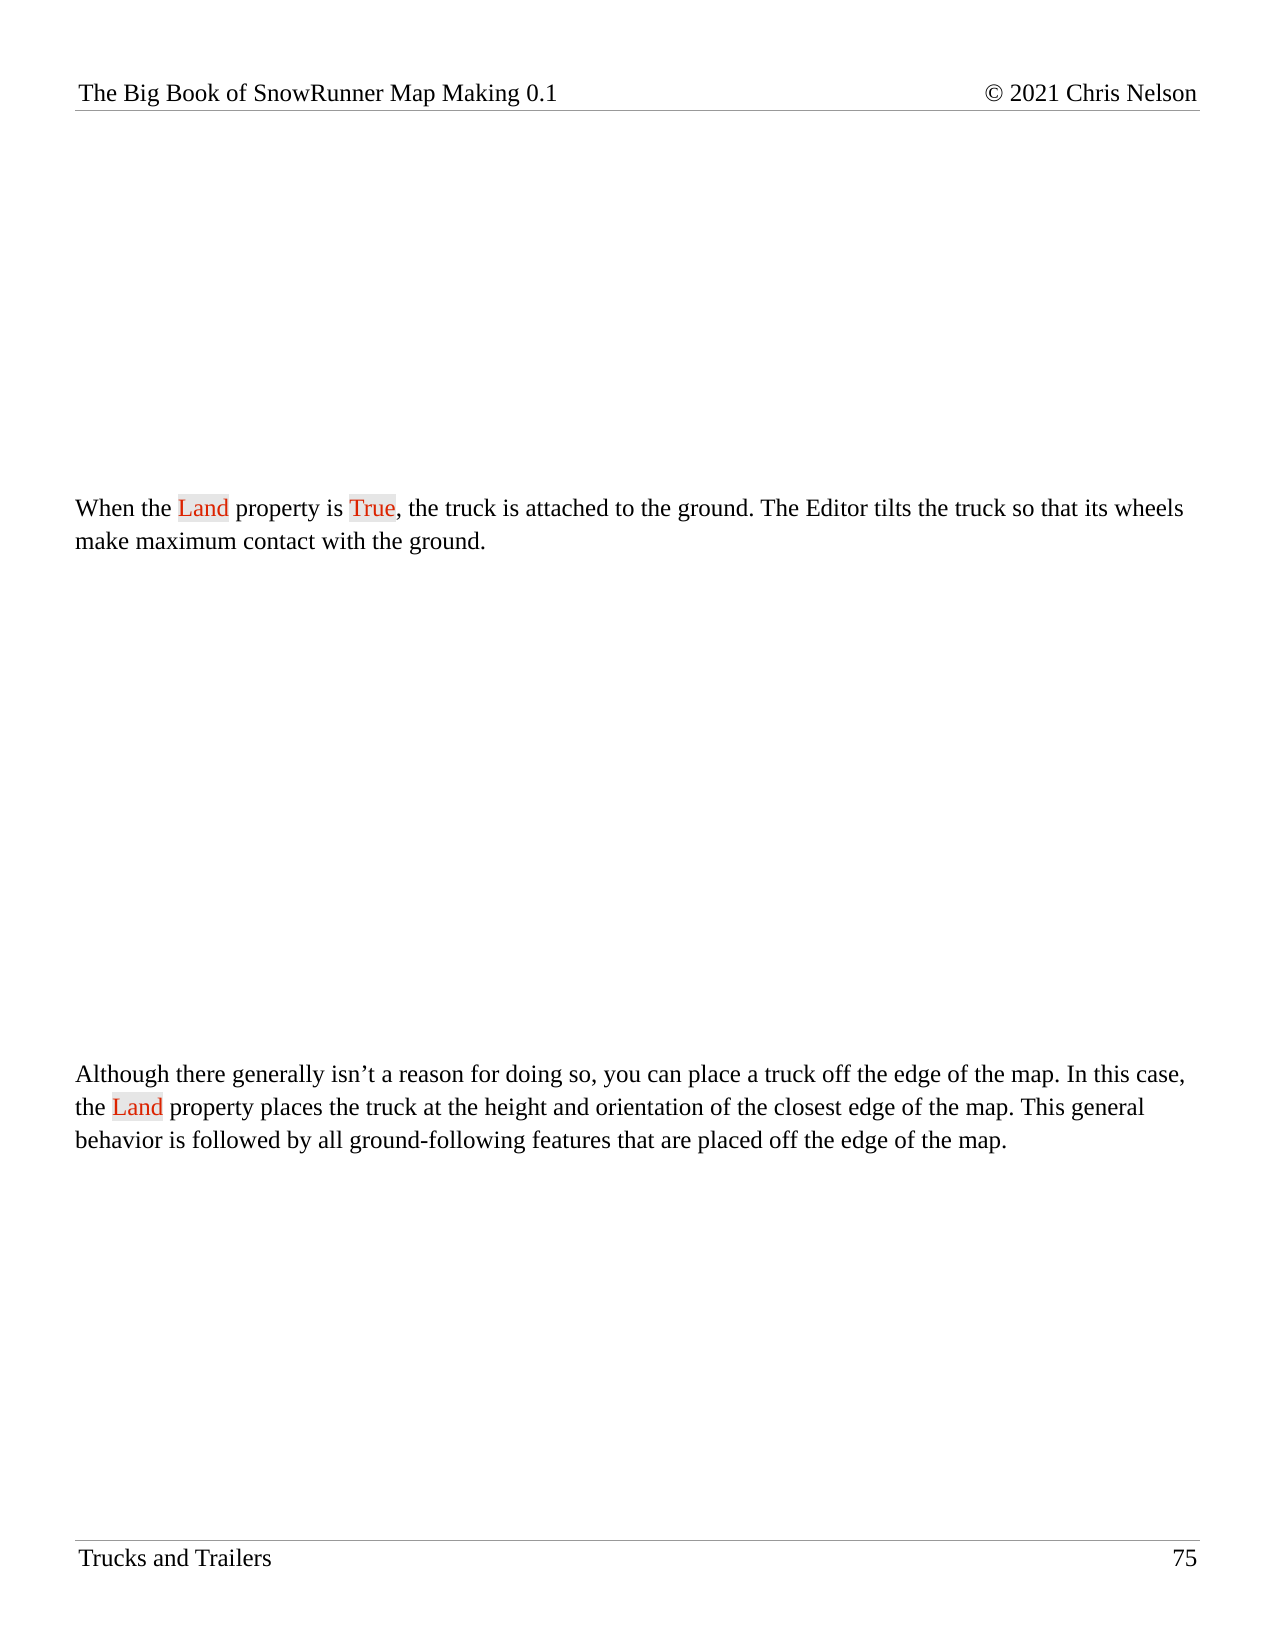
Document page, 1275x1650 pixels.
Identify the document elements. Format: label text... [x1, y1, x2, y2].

text When the Land property is True, the truck is attached to the ground. The Editor tilts the truck so that its wheels make maximum contact with the ground. [75, 493, 1200, 555]
text Although there generally isn’t a reason for doing so, you can place a truck off the edge of the map. In this case, the Land property places the truck at the height and orientation of the closest edge of the map. This general behavior is followed by all ground-following features that are placed off the edge of the map. [75, 1059, 1200, 1153]
